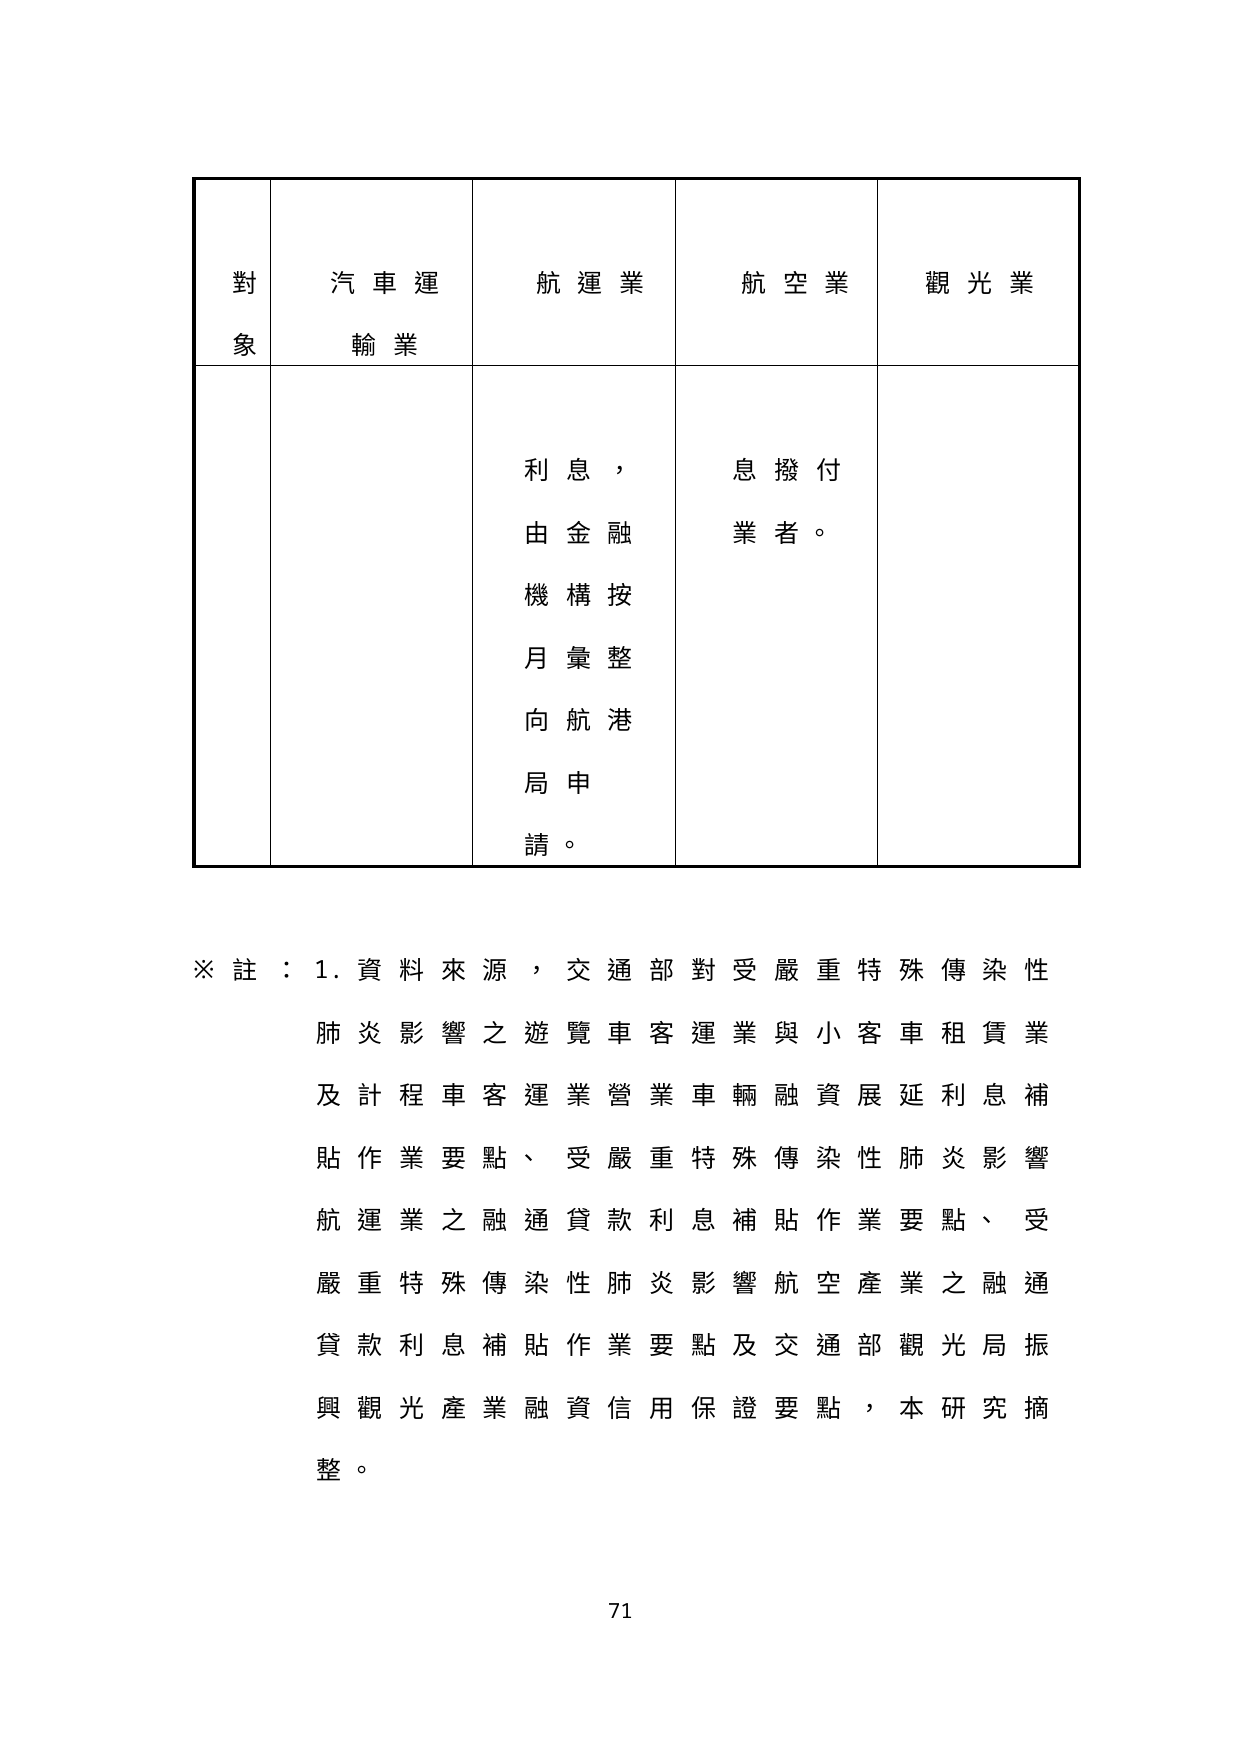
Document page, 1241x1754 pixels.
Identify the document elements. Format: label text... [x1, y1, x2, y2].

table_cell [196, 366, 270, 865]
table_header 汽車運輸業 [271, 180, 472, 365]
table_header 航空業 [676, 180, 877, 365]
table_cell 利息，由金融機構按月彙整向航港局申請。 [473, 366, 675, 865]
table_header 對象 [196, 180, 270, 365]
text ※註：1.資料來源，交通部對受嚴重特殊傳染性肺炎影響之遊覽車客運業與小客車租賃業及計程車客運業營業車輛融資展延利息補貼作業要點、受嚴重特殊傳染性肺炎影響航運業之融通貸款利息補貼作業要點、受嚴重特殊傳染性肺炎影響航空產業之融通貸款利息補貼作業要點及交通部觀光局振興觀光產業融資信用保證要點，本研究摘整。 [183, 927, 1058, 1490]
table_cell 息撥付業者。 [676, 366, 877, 865]
table_cell - [878, 366, 1078, 865]
table_header 航運業 [473, 180, 675, 365]
table_header 觀光業 [878, 180, 1078, 365]
table_cell - [271, 366, 472, 865]
